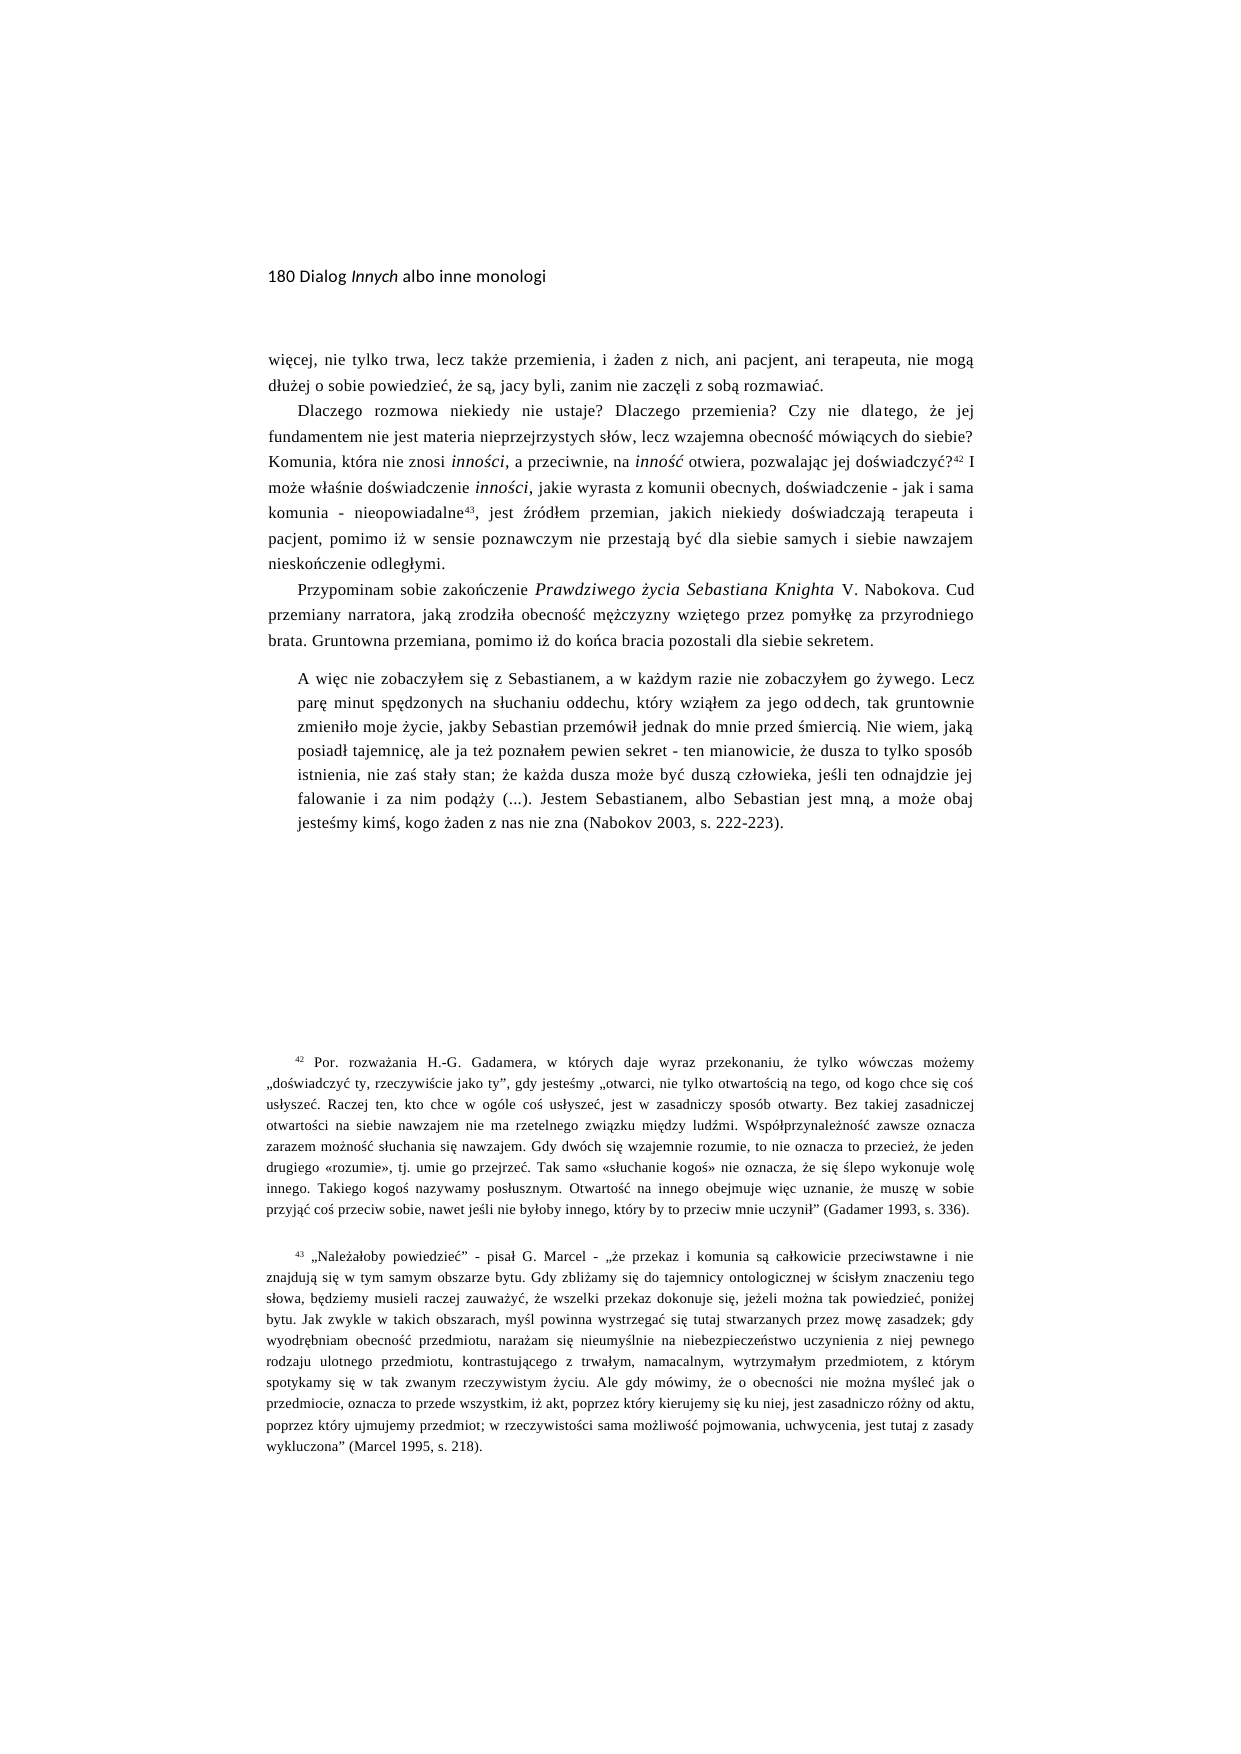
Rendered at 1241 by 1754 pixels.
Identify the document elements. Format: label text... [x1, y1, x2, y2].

text 43 „Należałoby powiedzieć” - pisał G. Marcel - „że przekaz i komunia są całkowicie przeciwstawne i nie znajdują się w tym samym obszarze bytu. Gdy zbliżamy się do tajemnicy ontologicznej w ścisłym znaczeniu tego słowa, będziemy musieli raczej zauważyć, że wszelki przekaz dokonuje się, jeżeli można tak powiedzieć, poniżej bytu. Jak zwykle w takich obszarach, myśl powinna wystrzegać się tutaj stwarzanych przez mowę zasadzek; gdy wyodrębniam obecność przedmiotu, narażam się nieumyślnie na niebezpieczeństwo uczynienia z niej pewnego rodzaju ulotnego przedmiotu, kontrastującego z trwałym, namacalnym, wytrzymałym przedmiotem, z którym spotykamy się w tak zwanym rzeczywistym życiu. Ale gdy mówimy, że o obecności nie można myśleć jak o przedmiocie, oznacza to przede wszystkim, iż akt, poprzez który kierujemy się ku niej, jest zasadniczo różny od aktu, poprzez który ujmujemy przedmiot; w rzeczywistości sama możliwość pojmowania, uchwycenia, jest tutaj z zasady wykluczona” (Marcel 1995, s. 218). [266, 1245, 976, 1455]
text Dlaczego rozmowa niekiedy nie ustaje? Dlaczego przemienia? Czy nie dla­tego, że jej fundamentem nie jest materia nieprzejrzystych słów, lecz wzajemna obecność mówiących do siebie? Komunia, która nie znosi inności, a przeciwnie, na inność otwiera, pozwalając jej doświadczyć?42 I może właśnie doświadczenie inności, jakie wyrasta z komunii obecnych, doświadczenie - jak i sama komu­nia - nieopowiadalne43, jest źródłem przemian, jakich niekiedy doświadczają terapeuta i pacjent, pomimo iż w sensie poznawczym nie przestają być dla siebie samych i siebie nawzajem nieskończenie odległymi. [268, 396, 974, 575]
text Przypominam sobie zakończenie Prawdziwego życia Sebastiana Knighta V. Nabokova. Cud przemiany narratora, jaką zrodziła obecność mężczyzny wziętego przez pomyłkę za przyrodniego brata. Gruntowna przemiana, pomi­mo iż do końca bracia pozostali dla siebie sekretem. [268, 575, 974, 651]
text więcej, nie tylko trwa, lecz także przemienia, i żaden z nich, ani pacjent, ani terapeuta, nie mogą dłużej o sobie powiedzieć, że są, jacy byli, zanim nie zaczęli z sobą rozmawiać. [268, 345, 974, 396]
text 180 Dialog Innych albo inne monologi [267, 268, 606, 286]
text 42 Por. rozważania H.-G. Gadamera, w których daje wyraz przekonaniu, że tylko wówczas możemy „doświadczyć ty, rzeczywiście jako ty”, gdy jesteśmy „otwarci, nie tylko otwartością na tego, od kogo chce się coś usłyszeć. Raczej ten, kto chce w ogóle coś usłyszeć, jest w zasadniczy sposób otwarty. Bez takiej zasadniczej otwartości na siebie nawzajem nie ma rzetelnego związku między ludźmi. Współprzynależność zawsze oznacza zarazem możność słuchania się nawzajem. Gdy dwóch się wzajemnie rozumie, to nie oznacza to przecież, że jeden drugiego «rozumie», tj. umie go przejrzeć. Tak samo «słuchanie kogoś» nie oznacza, że się ślepo wykonuje wolę innego. Takiego kogoś nazywamy posłusznym. Otwartość na innego obejmuje więc uznanie, że muszę w sobie przyjąć coś przeciw sobie, nawet jeśli nie byłoby innego, który by to przeciw mnie uczynił” (Gadamer 1993, s. 336). [266, 1050, 976, 1218]
text A więc nie zobaczyłem się z Sebastianem, a w każdym razie nie zobaczyłem go ży­wego. Lecz parę minut spędzonych na słuchaniu oddechu, który wziąłem za jego od­dech, tak gruntownie zmieniło moje życie, jakby Sebastian przemówił jednak do mnie przed śmiercią. Nie wiem, jaką posiadł tajemnicę, ale ja też poznałem pewien sekret - ten mianowicie, że dusza to tylko sposób istnienia, nie zaś stały stan; że każda dusza może być duszą człowieka, jeśli ten odnajdzie jej falowanie i za nim podąży (...). Jestem Sebastianem, albo Sebastian jest mną, a może obaj jesteśmy kimś, kogo żaden z nas nie zna (Nabokov 2003, s. 222-223). [297, 665, 974, 833]
